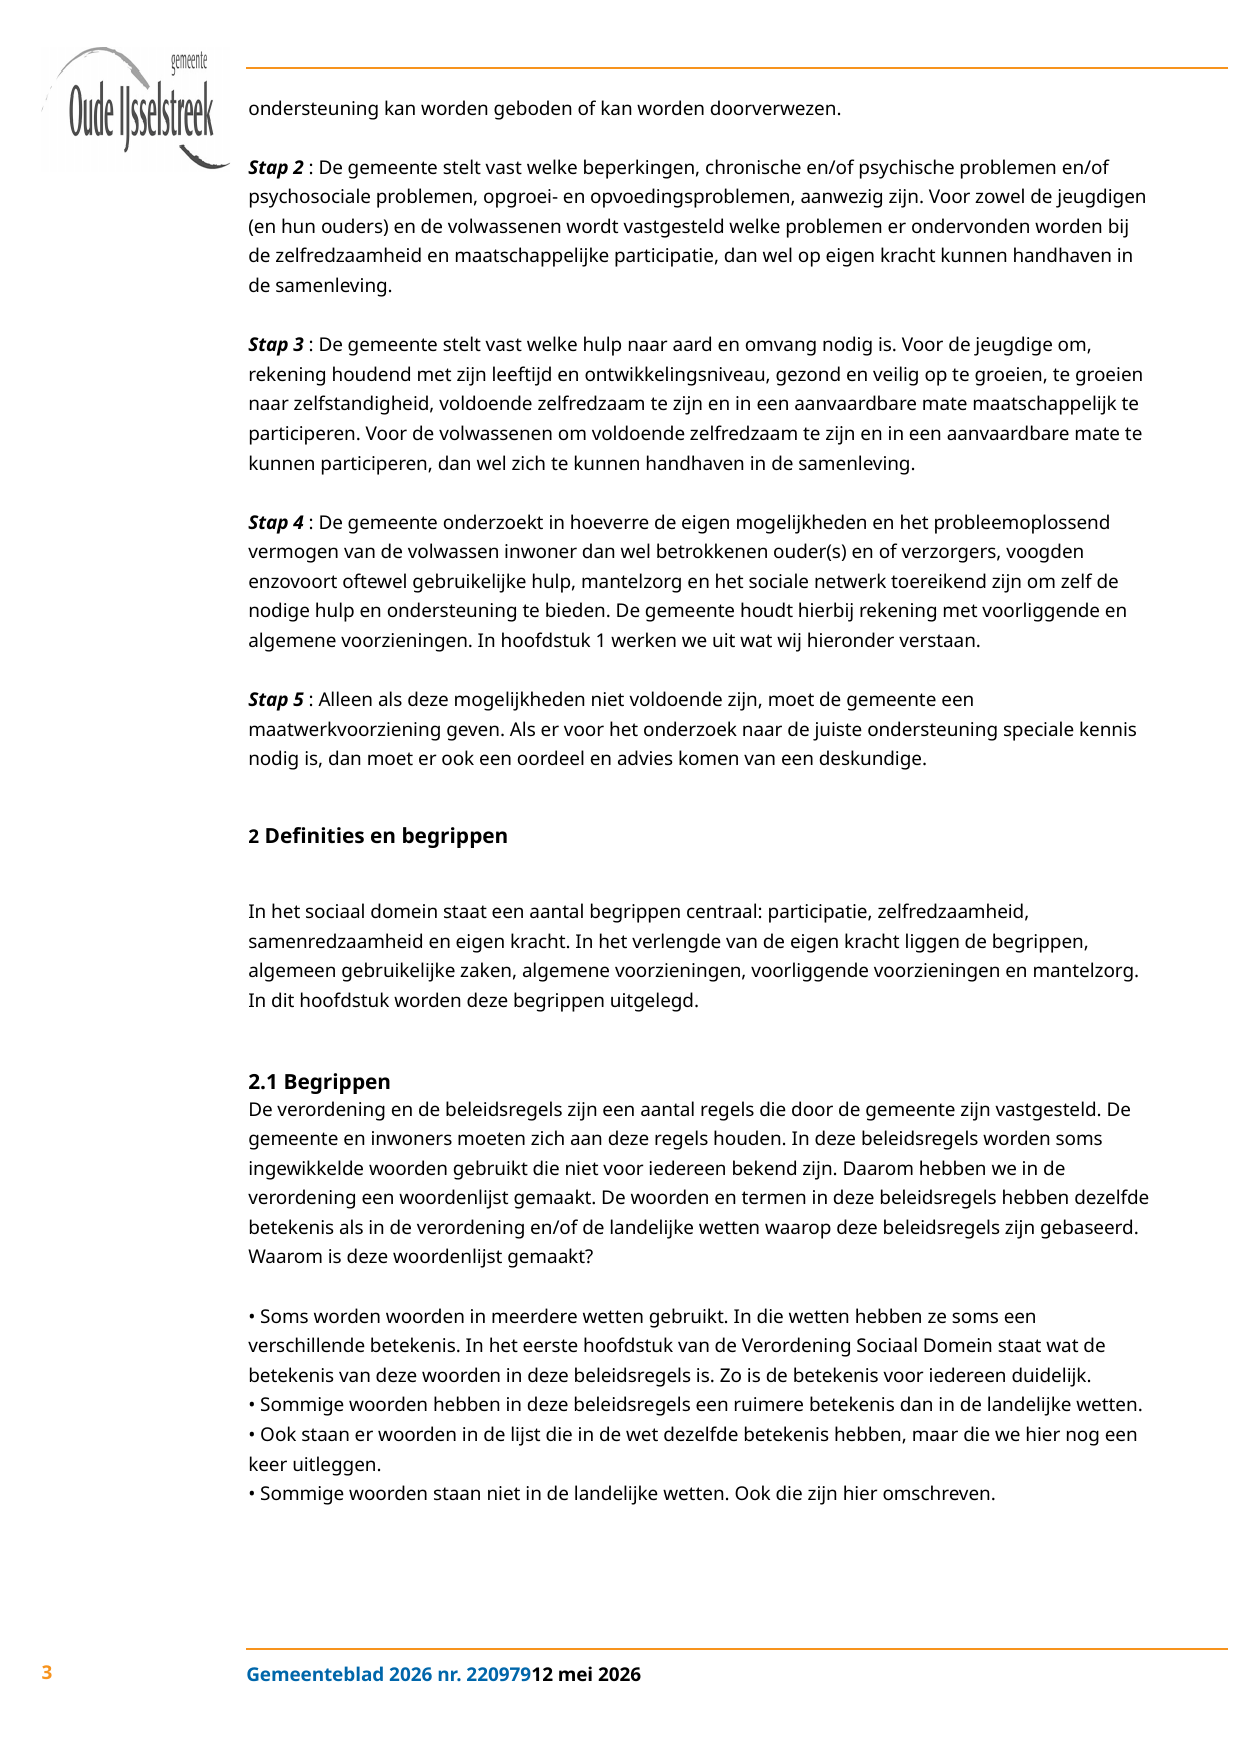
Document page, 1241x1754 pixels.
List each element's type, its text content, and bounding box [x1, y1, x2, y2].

text • Soms worden woorden in meerdere wetten gebruikt. In die wetten hebben ze soms een verschillende betekenis. In het eerste hoofdstuk van de Verordening Sociaal Domein staat wat de betekenis van deze woorden in deze beleidsregels is. Zo is de betekenis voor iedereen duidelijk. [248, 1303, 1152, 1388]
text 2.1 Begrippen [248, 1067, 1152, 1096]
text De verordening en de beleidsregels zijn een aantal regels die door de gemeente zijn vastgesteld. De gemeente en inwoners moeten zich aan deze regels houden. In deze beleidsregels worden soms ingewikkelde woorden gebruikt die niet voor iedereen bekend zijn. Daarom hebben we in de verordening een woordenlijst gemaakt. De woorden en termen in deze beleidsregels hebben dezelfde betekenis als in de verordening en/of de landelijke wetten waarop deze beleidsregels zijn gebaseerd. Waarom is deze woordenlijst gemaakt? [248, 1096, 1152, 1269]
text • Sommige woorden staan niet in de landelijke wetten. Ook die zijn hier omschreven. [248, 1480, 1152, 1506]
text Stap 2 : De gemeente stelt vast welke beperkingen, chronische en/of psychische problemen en/of psychosociale problemen, opgroei- en opvoedingsproblemen, aanwezig zijn. Voor zowel de jeugdigen (en hun ouders) en de volwassenen wordt vastgesteld welke problemen er ondervonden worden bij de zelfredzaamheid en maatschappelijke participatie, dan wel op eigen kracht kunnen handhaven in de samenleving. [248, 154, 1152, 298]
text • Ook staan er woorden in de lijst die in de wet dezelfde betekenis hebben, maar die we hier nog een keer uitleggen. [248, 1421, 1152, 1476]
text Stap 5 : Alleen als deze mogelijkheden niet voldoende zijn, moet de gemeente een maatwerkvoorziening geven. Als er voor het onderzoek naar de juiste ondersteuning speciale kennis nodig is, dan moet er ook een oordeel en advies komen van een deskundige. [248, 686, 1152, 771]
text In het sociaal domein staat een aantal begrippen centraal: participatie, zelfredzaamheid, samenredzaamheid en eigen kracht. In het verlengde van de eigen kracht liggen de begrippen, algemeen gebruikelijke zaken, algemene voorzieningen, voorliggende voorzieningen en mantelzorg. In dit hoofdstuk worden deze begrippen uitgelegd. [248, 898, 1152, 1013]
picture [41, 47, 231, 172]
text • Sommige woorden hebben in deze beleidsregels een ruimere betekenis dan in de landelijke wetten. [248, 1392, 1152, 1417]
text Stap 3 : De gemeente stelt vast welke hulp naar aard en omvang nodig is. Voor de jeugdige om, rekening houdend met zijn leeftijd en ontwikkelingsniveau, gezond en veilig op te groeien, te groeien naar zelfstandigheid, voldoende zelfredzaam te zijn en in een aanvaardbare mate maatschappelijk te participeren. Voor de volwassenen om voldoende zelfredzaam te zijn en in een aanvaardbare mate te kunnen participeren, dan wel zich te kunnen handhaven in de samenleving. [248, 331, 1152, 476]
text 2 Definities en begrippen [248, 821, 1152, 849]
text ondersteuning kan worden geboden of kan worden doorverwezen. [248, 95, 1152, 121]
text Stap 4 : De gemeente onderzoekt in hoeverre de eigen mogelijkheden en het probleemoplossend vermogen van de volwassen inwoner dan wel betrokkenen ouder(s) en of verzorgers, voogden enzovoort oftewel gebruikelijke hulp, mantelzorg en het sociale netwerk toereikend zijn om zelf de nodige hulp en ondersteuning te bieden. De gemeente houdt hierbij rekening met voorliggende en algemene voorzieningen. In hoofdstuk 1 werken we uit wat wij hieronder verstaan. [248, 509, 1152, 653]
